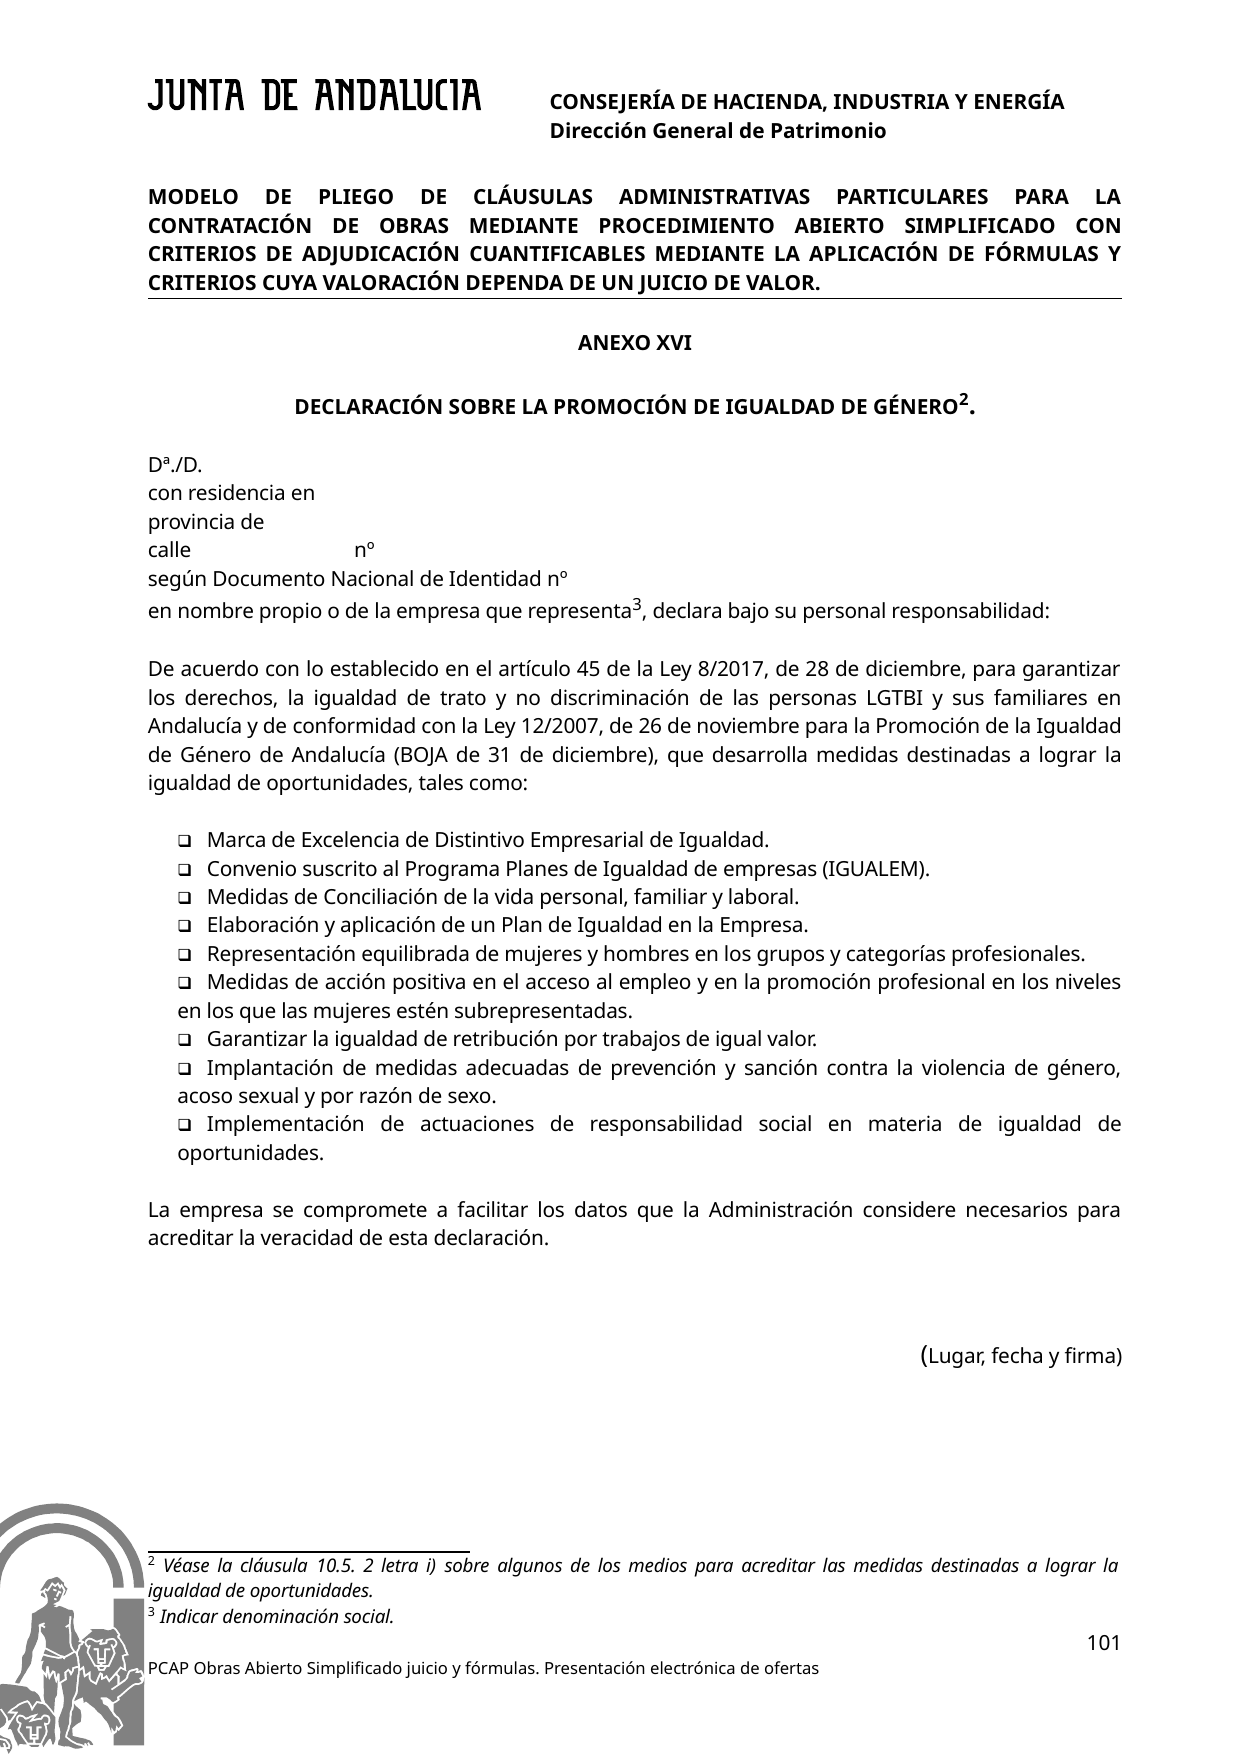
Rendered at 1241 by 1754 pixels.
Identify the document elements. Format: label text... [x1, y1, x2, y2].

text ANEXO XVI [148, 328, 1122, 356]
text Véase la cláusula 10.5. 2 letra i) sobre algunos de los medios para acreditar las medidas destinadas a lograr la igualdad de oportunidades. [148, 1552, 1122, 1603]
list Implementación de actuaciones de responsabilidad social en materia de igualdad de oportunidades. [177, 1109, 1122, 1166]
list Garantizar la igualdad de retribución por trabajos de igual valor. [177, 1024, 1122, 1053]
list Elaboración y aplicación de un Plan de Igualdad en la Empresa. [177, 911, 1122, 939]
text (Lugar, fecha y firma) [148, 1337, 1122, 1371]
text Indicar denominación social. [148, 1603, 1122, 1628]
text La empresa se compromete a facilitar los datos que la Administración considere necesarios para acreditar la veracidad de esta declaración. [148, 1195, 1122, 1252]
text con residencia en [148, 478, 1122, 507]
text según Documento Nacional de Identidad nº [148, 564, 1122, 592]
list Medidas de Conciliación de la vida personal, familiar y laboral. [177, 882, 1122, 911]
list Marca de Excelencia de Distintivo Empresarial de Igualdad. [177, 825, 1122, 854]
text De acuerdo con lo establecido en el artículo 45 de la Ley 8/2017, de 28 de diciembre, para garantizar los derechos, la igualdad de trato y no discriminación de las personas LGTBI y sus familiares en Andalucía y de conformidad con la Ley 12/2007, de 26 de noviembre para la Promoción de la Igualdad de Género de Andalucía (BOJA de 31 de diciembre), que desarrolla medidas destinadas a lograr la igualdad de oportunidades, tales como: [148, 654, 1122, 797]
text Dª./D. [148, 450, 1122, 478]
text calle nº [148, 535, 1122, 564]
list Implantación de medidas adecuadas de prevención y sanción contra la violencia de género, acoso sexual y por razón de sexo. [177, 1053, 1122, 1109]
text en nombre propio o de la empresa que representa, declara bajo su personal responsabilidad: [148, 592, 1122, 626]
list Medidas de acción positiva en el acceso al empleo y en la promoción profesional en los niveles en los que las mujeres estén subrepresentadas. [177, 967, 1122, 1024]
text DECLARACIÓN SOBRE LA PROMOCIÓN DE IGUALDAD DE GÉNERO. [148, 387, 1122, 421]
list Representación equilibrada de mujeres y hombres en los grupos y categorías profesionales. [177, 939, 1122, 967]
text MODELO DE PLIEGO DE CLÁUSULAS ADMINISTRATIVAS PARTICULARES PARA LA CONTRATACIÓN DE OBRAS MEDIANTE PROCEDIMIENTO ABIERTO SIMPLIFICADO CON CRITERIOS DE ADJUDICACIÓN CUANTIFICABLES MEDIANTE LA APLICACIÓN DE FÓRMULAS Y CRITERIOS CUYA VALORACIÓN DEPENDA DE UN JUICIO DE VALOR. [148, 182, 1122, 298]
list Convenio suscrito al Programa Planes de Igualdad de empresas (IGUALEM). [177, 854, 1122, 882]
text provincia de [148, 507, 1122, 535]
